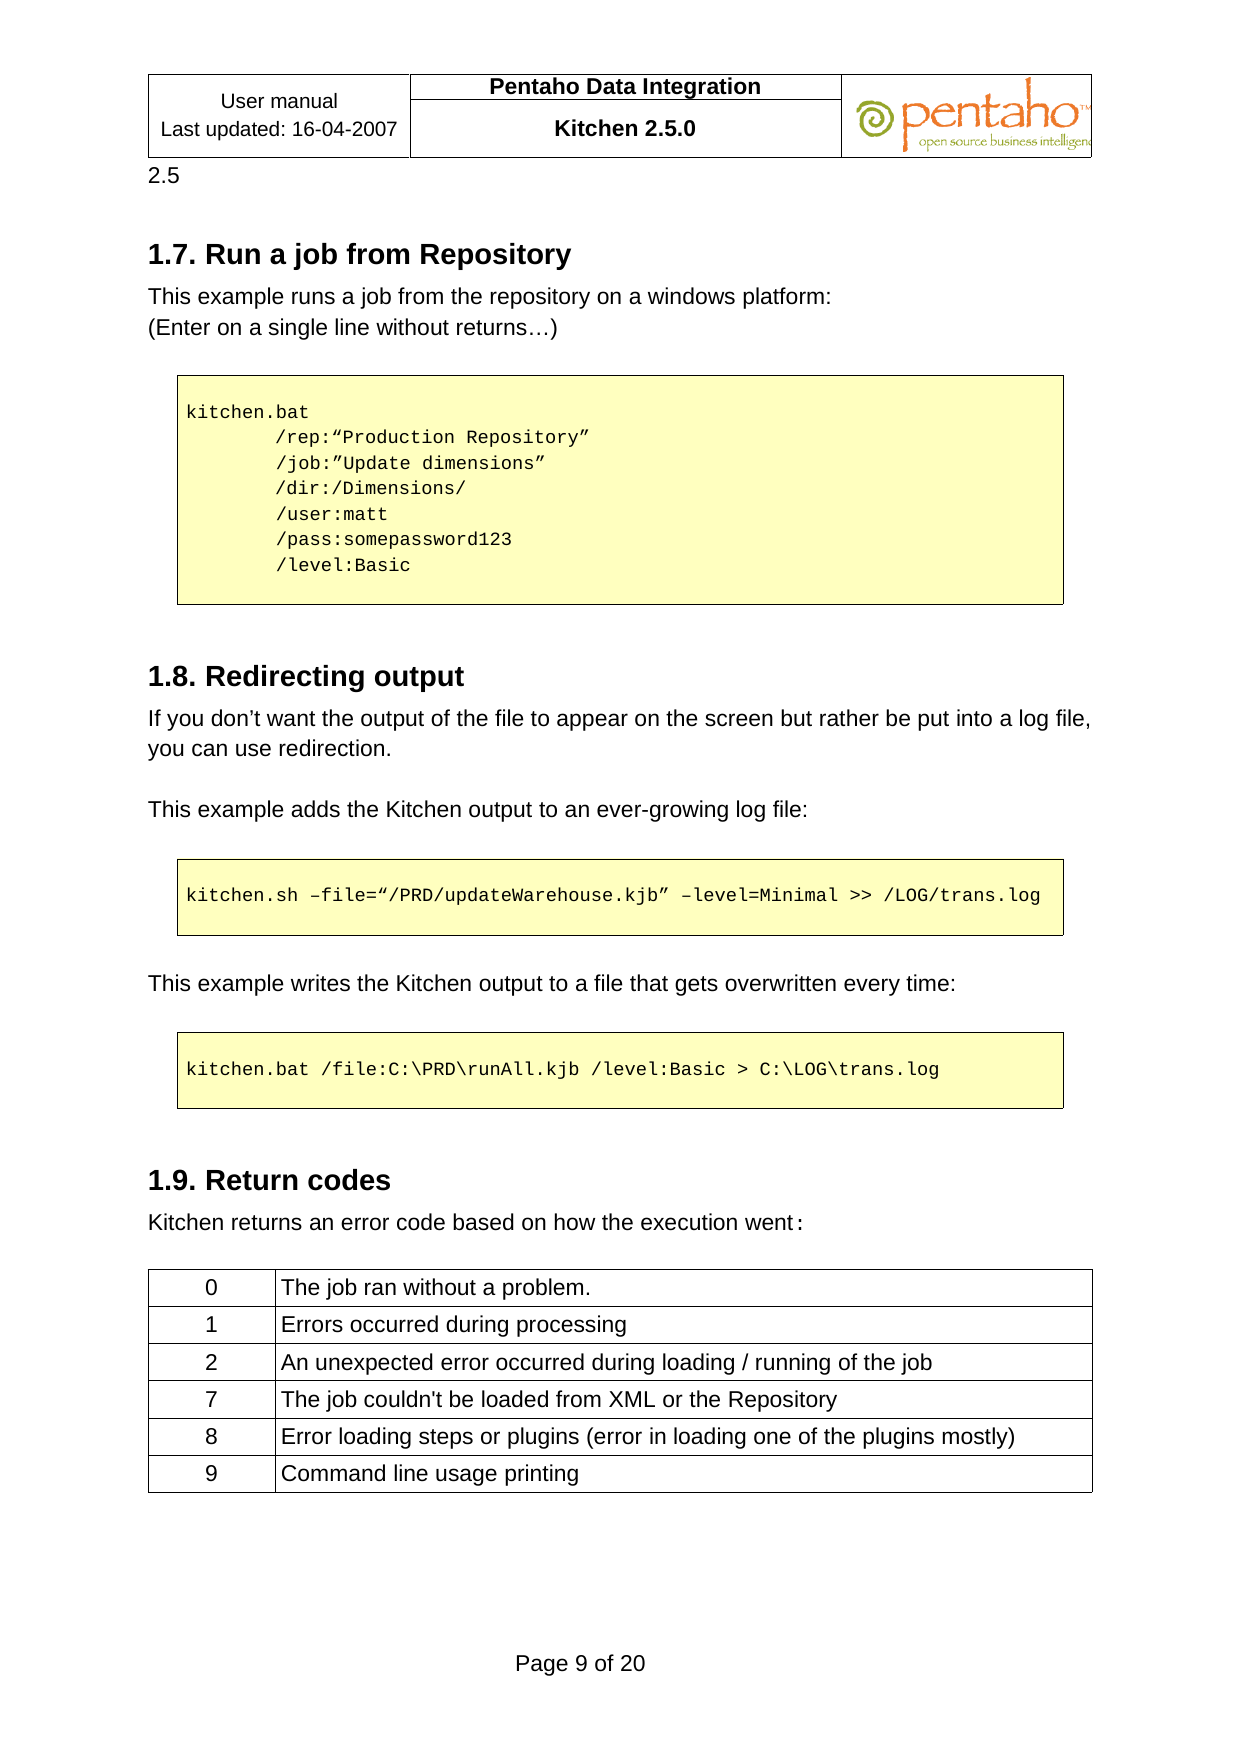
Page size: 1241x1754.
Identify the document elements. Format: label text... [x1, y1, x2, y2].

subtitle Return codes [148, 1164, 1092, 1197]
text Kitchen returns an error code based on how the execution went: [148, 1209, 1092, 1236]
table_cell Error loading steps or plugins (error in loading one of the plugins mostly) [276, 1419, 1092, 1455]
table_cell An unexpected error occurred during loading / running of the job [276, 1344, 1092, 1380]
text /level:Basic [178, 553, 1063, 577]
table_cell The job couldn't be loaded from XML or the Repository [276, 1381, 1092, 1418]
table_header The job ran without a problem. [276, 1270, 1092, 1306]
text /job:”Update dimensions” [178, 452, 1063, 475]
table_cell Errors occurred during processing [276, 1307, 1092, 1343]
text kitchen.bat [178, 401, 1063, 424]
subtitle Run a job from Repository [148, 238, 1092, 271]
text This example writes the Kitchen output to a file that gets overwritten every time: [148, 971, 1092, 996]
text This example runs a job from the repository on a windows platform: [148, 283, 1092, 309]
text /pass:somepassword123 [178, 528, 1063, 551]
table_cell 9 [149, 1456, 275, 1492]
text kitchen.sh –file=“/PRD/updateWarehouse.kjb” –level=Minimal >> /LOG/trans.log [178, 884, 1063, 907]
text If you don’t want the output of the file to appear on the screen but rather be put into a log file, you can use redirection. [148, 705, 1092, 761]
subtitle Redirecting output [148, 660, 1092, 693]
table_cell 7 [149, 1381, 275, 1418]
table_cell 2 [149, 1344, 275, 1380]
text /user:matt [178, 502, 1063, 526]
table_cell 1 [149, 1307, 275, 1343]
text /dir:/Dimensions/ [178, 477, 1063, 501]
table_cell 8 [149, 1419, 275, 1455]
table_header 0 [149, 1270, 275, 1306]
text /rep:“Production Repository” [178, 426, 1063, 450]
table_cell Command line usage printing [276, 1456, 1092, 1492]
text This example adds the Kitchen output to an ever-growing log file: [148, 797, 1092, 823]
text kitchen.bat /file:C:\PRD\runAll.kjb /level:Basic > C:\LOG\trans.log [178, 1057, 1063, 1081]
text (Enter on a single line without returns…) [148, 314, 1092, 340]
